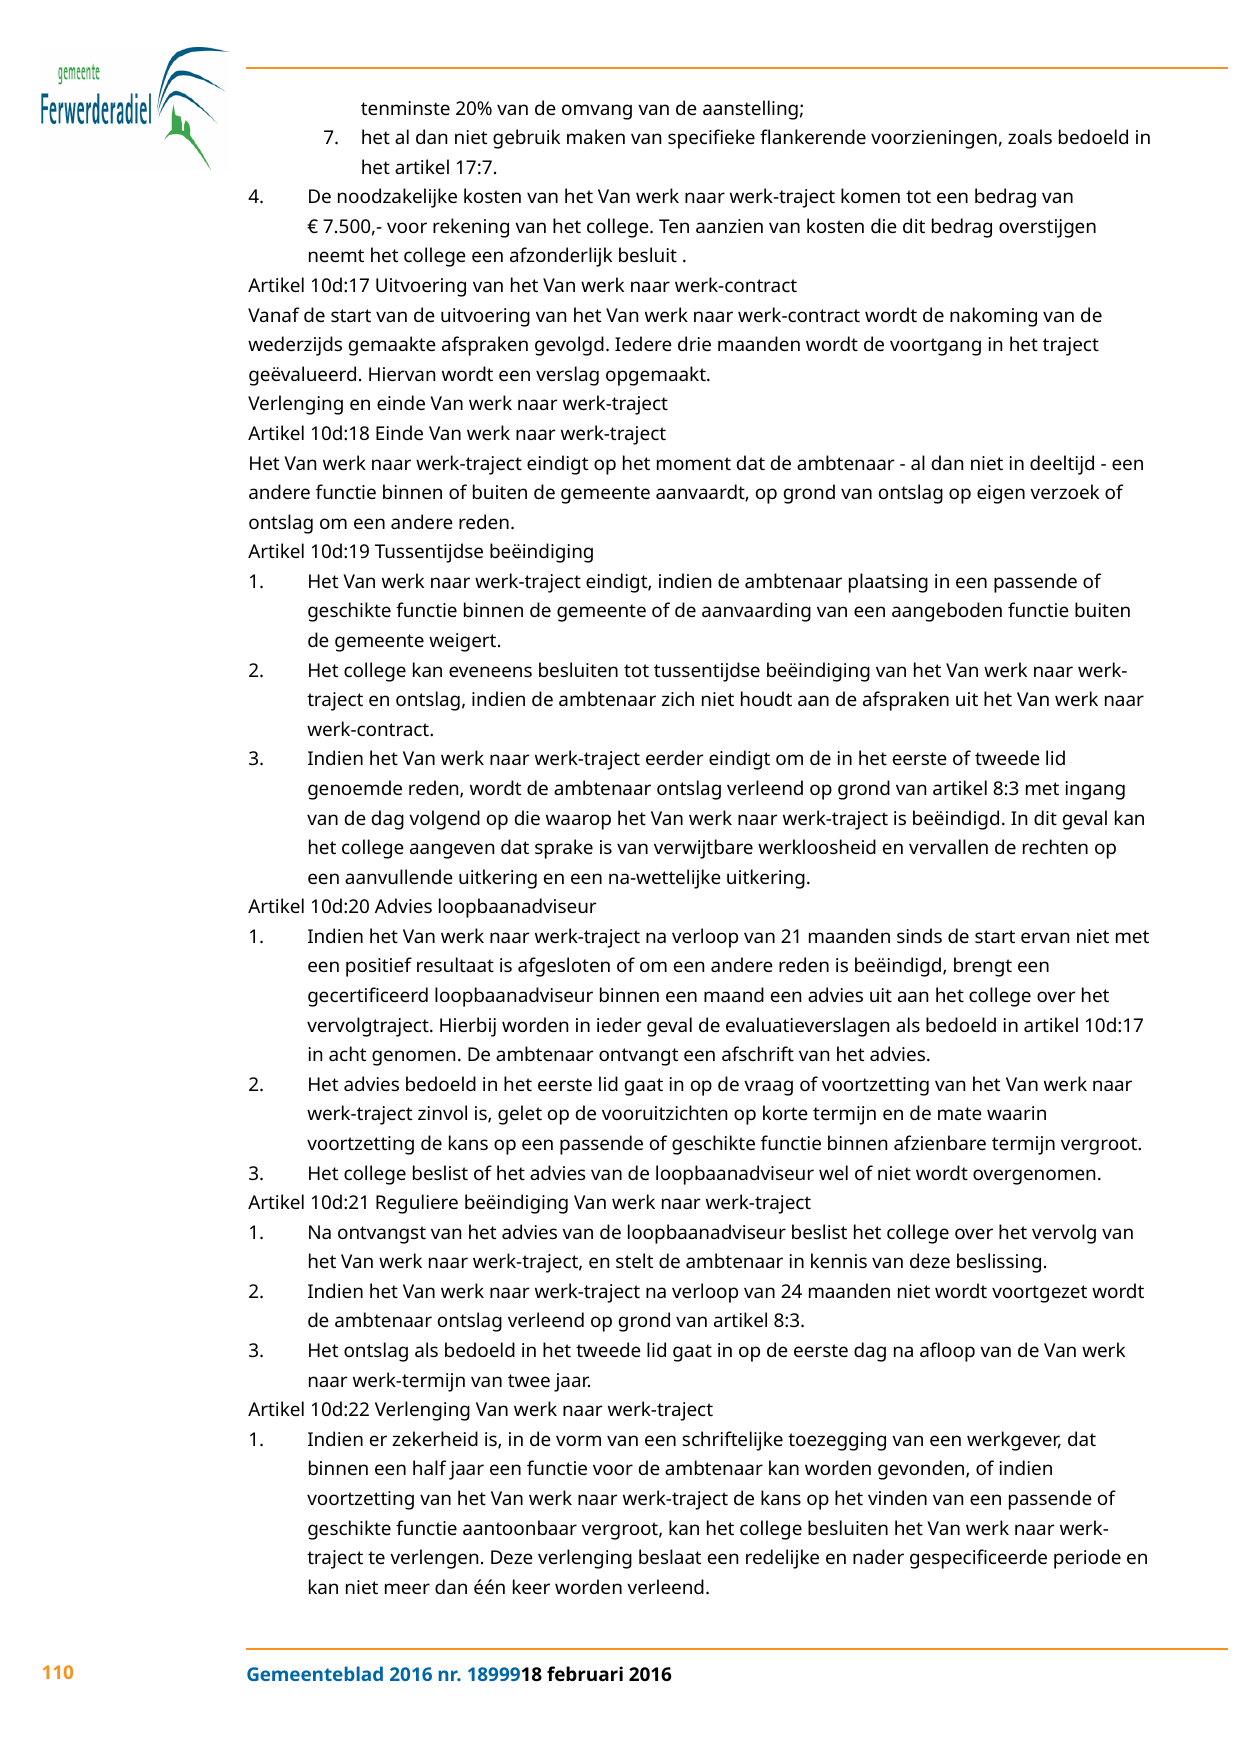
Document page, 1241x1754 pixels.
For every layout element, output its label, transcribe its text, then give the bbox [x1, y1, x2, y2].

list Het Van werk naar werk-traject eindigt, indien de ambtenaar plaatsing in een passende of geschikte functie binnen de gemeente of de aanvaarding van een aangeboden functie buiten de gemeente weigert. [248, 568, 1152, 653]
list Indien het Van werk naar werk-traject na verloop van 21 maanden sinds de start ervan niet met een positief resultaat is afgesloten of om een andere reden is beëindigd, brengt een gecertificeerd loopbaanadviseur binnen een maand een advies uit aan het college over het vervolgtraject. Hierbij worden in ieder geval de evaluatieverslagen als bedoeld in artikel 10d:17 in acht genomen. De ambtenaar ontvangt een afschrift van het advies. [248, 923, 1152, 1067]
list tenminste 20% van de omvang van de aanstelling; [323, 95, 1152, 121]
text Artikel 10d:17 Uitvoering van het Van werk naar werk-contract [248, 272, 1152, 298]
text Verlenging en einde Van werk naar werk-traject [248, 391, 1152, 416]
list Indien het Van werk naar werk-traject na verloop van 24 maanden niet wordt voortgezet wordt de ambtenaar ontslag verleend op grond van artikel 8:3. [248, 1278, 1152, 1333]
text Artikel 10d:19 Tussentijdse beëindiging [248, 538, 1152, 564]
text Artikel 10d:18 Einde Van werk naar werk-traject [248, 420, 1152, 446]
list Na ontvangst van het advies van de loopbaanadviseur beslist het college over het vervolg van het Van werk naar werk-traject, en stelt de ambtenaar in kennis van deze beslissing. [248, 1219, 1152, 1274]
list Indien het Van werk naar werk-traject eerder eindigt om de in het eerste of tweede lid genoemde reden, wordt de ambtenaar ontslag verleend op grond van artikel 8:3 met ingang van de dag volgend op die waarop het Van werk naar werk-traject is beëindigd. In dit geval kan het college aangeven dat sprake is van verwijtbare werkloosheid en vervallen de rechten op een aanvullende uitkering en een na-wettelijke uitkering. [248, 746, 1152, 890]
list Het college beslist of het advies van de loopbaanadviseur wel of niet wordt overgenomen. [248, 1160, 1152, 1186]
list het al dan niet gebruik maken van specifieke flankerende voorzieningen, zoals bedoeld in het artikel 17:7. [323, 124, 1152, 180]
list € 7.500,- voor rekening van het college. Ten aanzien van kosten die dit bedrag overstijgen neemt het college een afzonderlijk besluit . [248, 213, 1152, 268]
list Het advies bedoeld in het eerste lid gaat in op de vraag of voortzetting van het Van werk naar werk-traject zinvol is, gelet op de vooruitzichten op korte termijn en de mate waarin voortzetting de kans op een passende of geschikte functie binnen afzienbare termijn vergroot. [248, 1071, 1152, 1156]
list Het ontslag als bedoeld in het tweede lid gaat in op de eerste dag na afloop van de Van werk naar werk-termijn van twee jaar. [248, 1337, 1152, 1393]
list Het college kan eveneens besluiten tot tussentijdse beëindiging van het Van werk naar werk-traject en ontslag, indien de ambtenaar zich niet houdt aan de afspraken uit het Van werk naar werk-contract. [248, 657, 1152, 742]
text Artikel 10d:20 Advies loopbaanadviseur [248, 893, 1152, 919]
list De noodzakelijke kosten van het Van werk naar werk-traject komen tot een bedrag van [248, 183, 1152, 209]
list Indien er zekerheid is, in de vorm van een schriftelijke toezegging van een werkgever, dat binnen een half jaar een functie voor de ambtenaar kan worden gevonden, of indien voortzetting van het Van werk naar werk-traject de kans op het vinden van een passende of geschikte functie aantoonbaar vergroot, kan het college besluiten het Van werk naar werk-traject te verlengen. Deze verlenging beslaat een redelijke en nader gespecificeerde periode en kan niet meer dan één keer worden verleend. [248, 1426, 1152, 1600]
picture [41, 47, 231, 172]
text Vanaf de start van de uitvoering van het Van werk naar werk-contract wordt de nakoming van de wederzijds gemaakte afspraken gevolgd. Iedere drie maanden wordt de voortgang in het traject geëvalueerd. Hiervan wordt een verslag opgemaakt. [248, 302, 1152, 387]
text Artikel 10d:21 Reguliere beëindiging Van werk naar werk-traject [248, 1189, 1152, 1215]
text Het Van werk naar werk-traject eindigt op het moment dat de ambtenaar - al dan niet in deeltijd - een andere functie binnen of buiten de gemeente aanvaardt, op grond van ontslag op eigen verzoek of ontslag om een andere reden. [248, 450, 1152, 535]
text Artikel 10d:22 Verlenging Van werk naar werk-traject [248, 1396, 1152, 1422]
